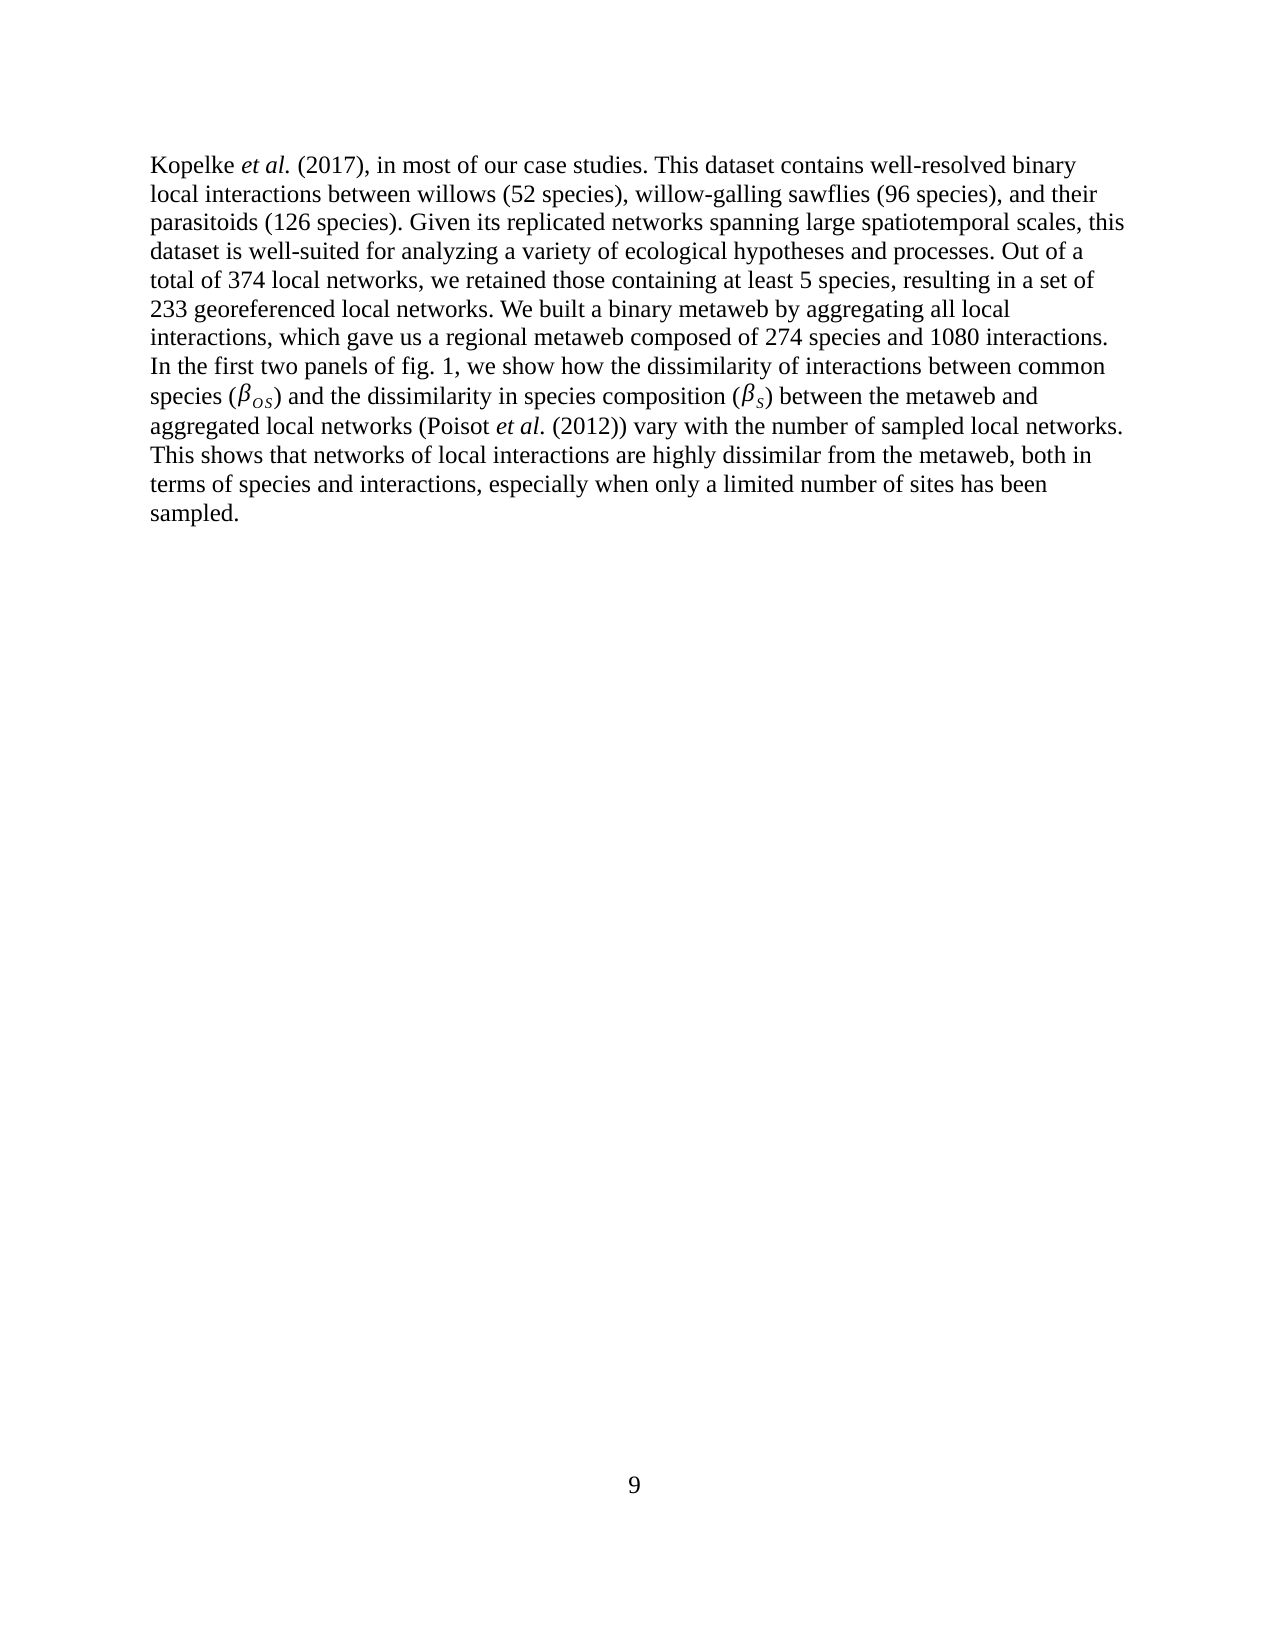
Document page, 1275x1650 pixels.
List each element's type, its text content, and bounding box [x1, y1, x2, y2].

text Kopelke et al. (2017), in most of our case studies. This dataset contains well-resolved binary local interactions between willows (52 species), willow-galling sawflies (96 species), and their parasitoids (126 species). Given its replicated networks spanning large spatiotemporal scales, this dataset is well-suited for analyzing a variety of ecological hypotheses and processes. Out of a total of 374 local networks, we retained those containing at least 5 species, resulting in a set of 233 georeferenced local networks. We built a binary metaweb by aggregating all local interactions, which gave us a regional metaweb composed of 274 species and 1080 interactions. In the first two panels of fig. 1, we show how the dissimilarity of interactions between common species () and the dissimilarity in species composition () between the metaweb and aggregated local networks (Poisot et al. (2012)) vary with the number of sampled local networks. This shows that networks of local interactions are highly dissimilar from the metaweb, both in terms of species and interactions, especially when only a limited number of sites has been sampled. [150, 150, 1125, 526]
